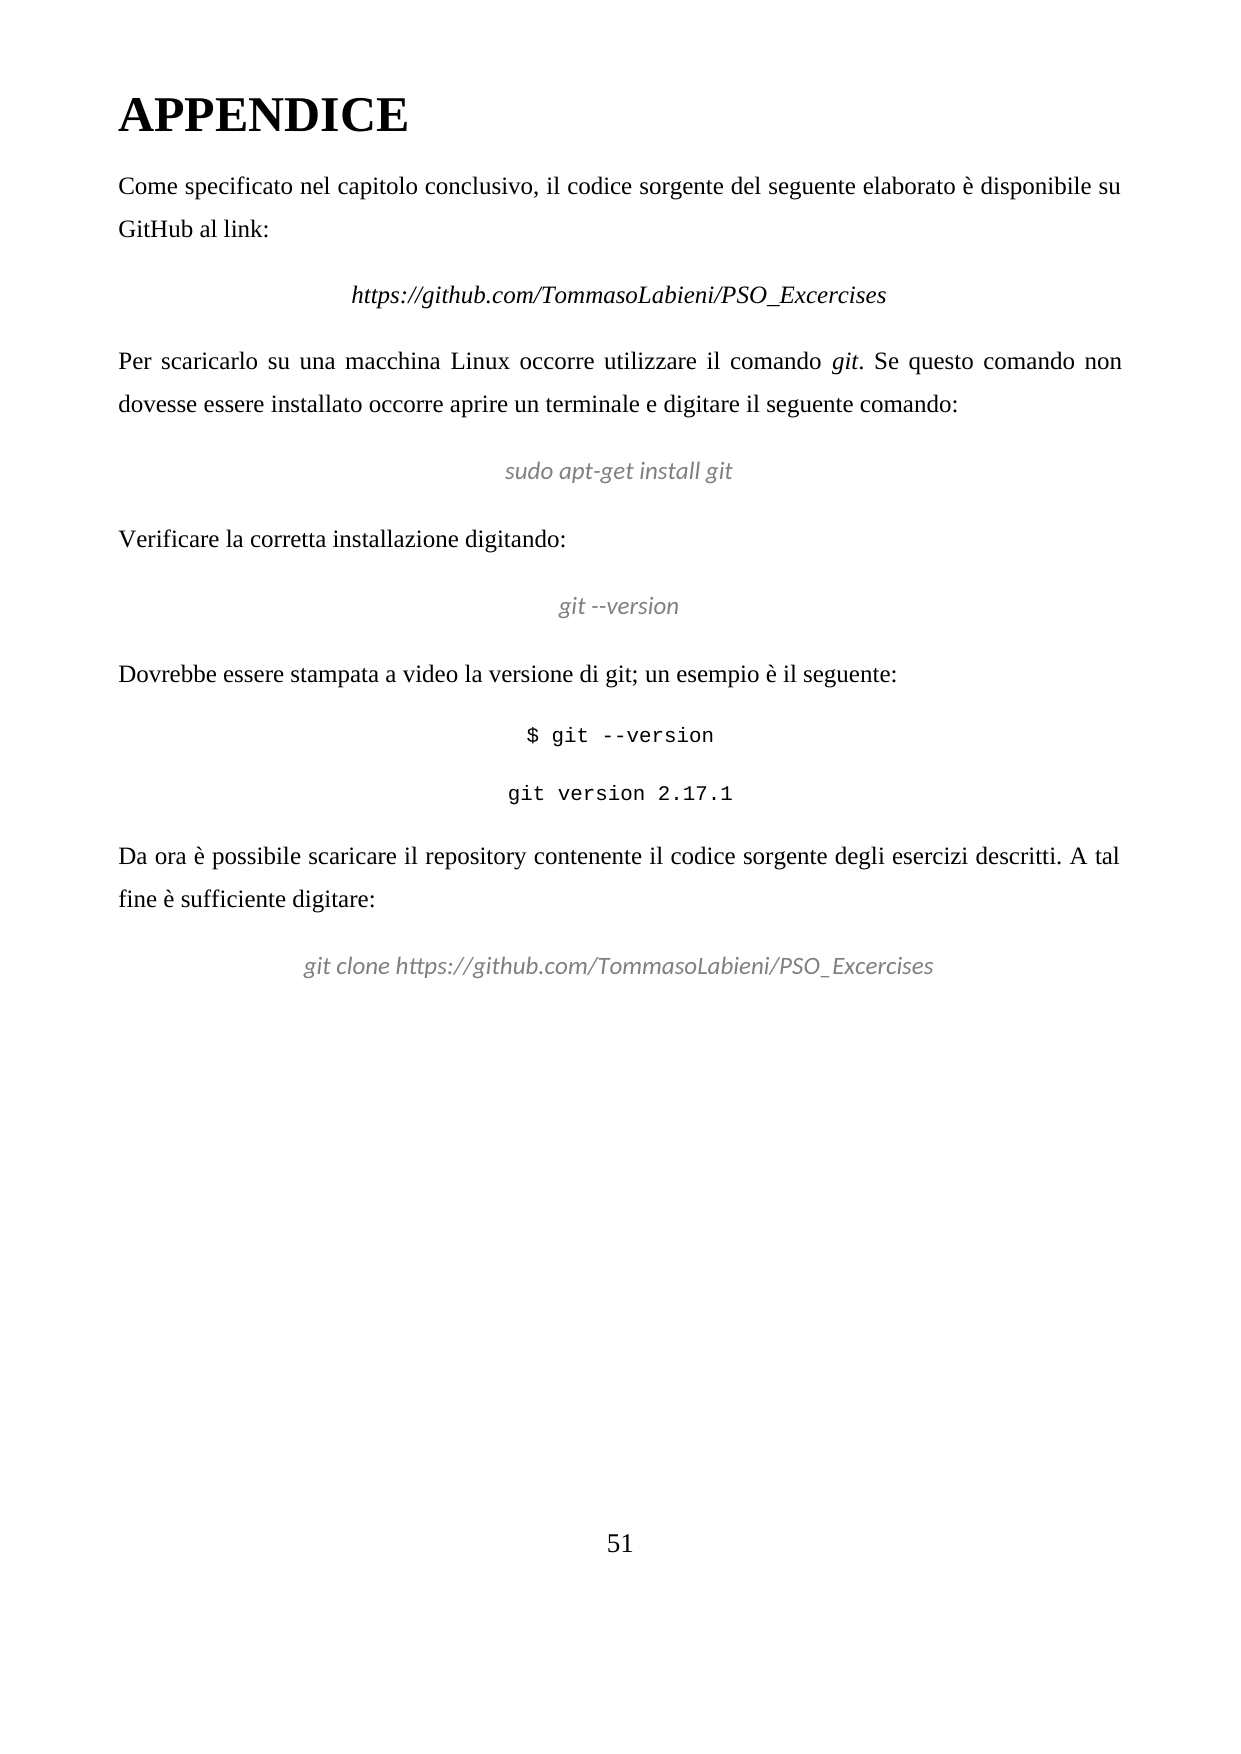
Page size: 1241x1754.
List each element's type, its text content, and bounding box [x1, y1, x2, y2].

text Come specificato nel capitolo conclusivo, il codice sorgente del seguente elaborato è disponibile su GitHub al link: [118, 171, 1122, 243]
text git clone https://github.com/TommasoLabieni/PSO_Excercises [118, 951, 1122, 981]
text https://github.com/TommasoLabieni/PSO_Excercises [118, 280, 1122, 309]
text Per scaricarlo su una macchina Linux occorre utilizzare il comando git. Se questo comando non dovesse essere installato occorre aprire un terminale e digitare il seguente comando: [118, 346, 1122, 418]
text Da ora è possibile scaricare il repository contenente il codice sorgente degli esercizi descritti. A tal fine è sufficiente digitare: [118, 841, 1122, 913]
subtitle APPENDICE [118, 84, 1122, 142]
text git --version [118, 590, 1122, 621]
text sudo apt-get install git [118, 455, 1122, 486]
text $ git --version [118, 725, 1122, 748]
text git version 2.17.1 [118, 783, 1122, 807]
text Dovrebbe essere stampata a video la versione di git; un esempio è il seguente: [118, 659, 1122, 687]
text Verificare la corretta installazione digitando: [118, 524, 1122, 553]
